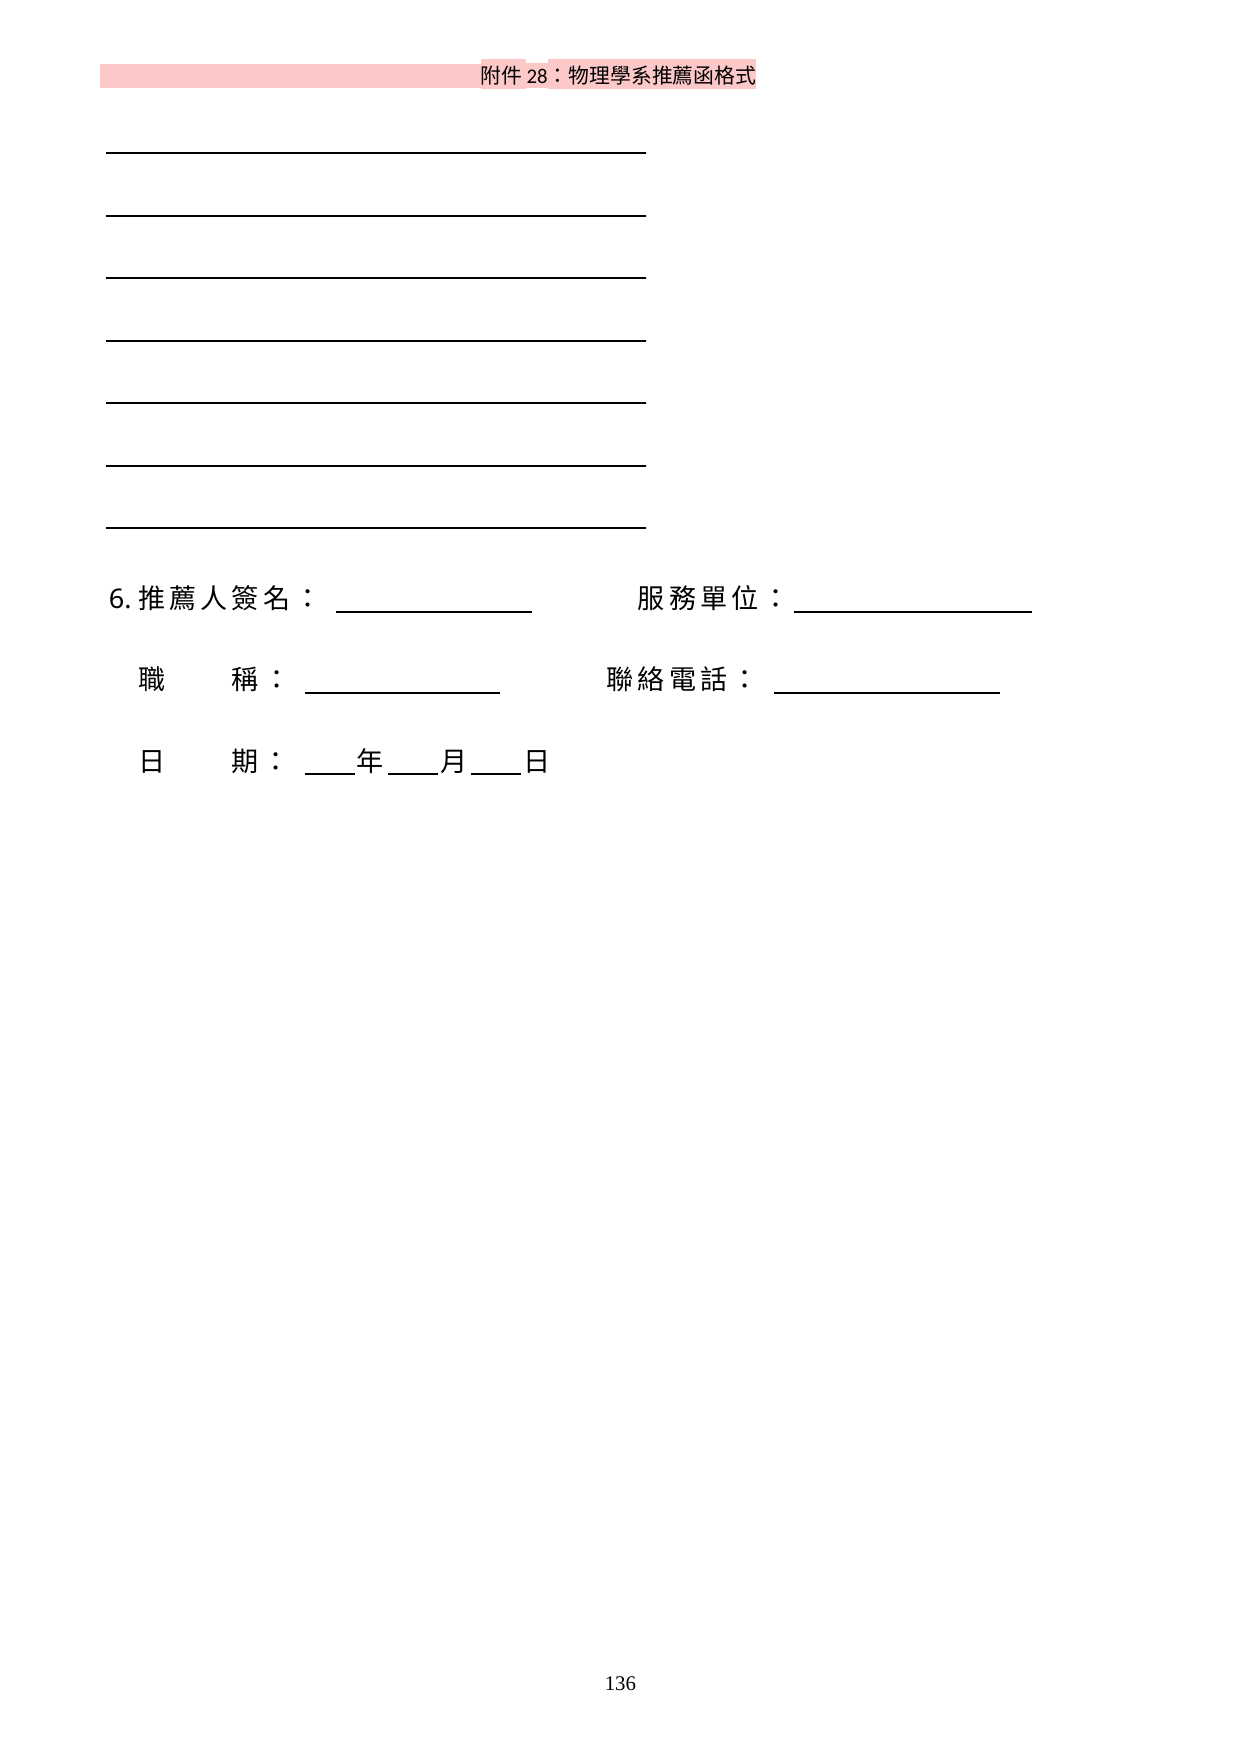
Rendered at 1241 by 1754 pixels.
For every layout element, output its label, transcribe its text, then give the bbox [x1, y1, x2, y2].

text 日 期： 年 月 日 [129, 717, 1136, 780]
text 職 稱： 聯絡電話： [129, 636, 1136, 699]
text 6.推薦人簽名： 服務單位： [104, 555, 1136, 617]
